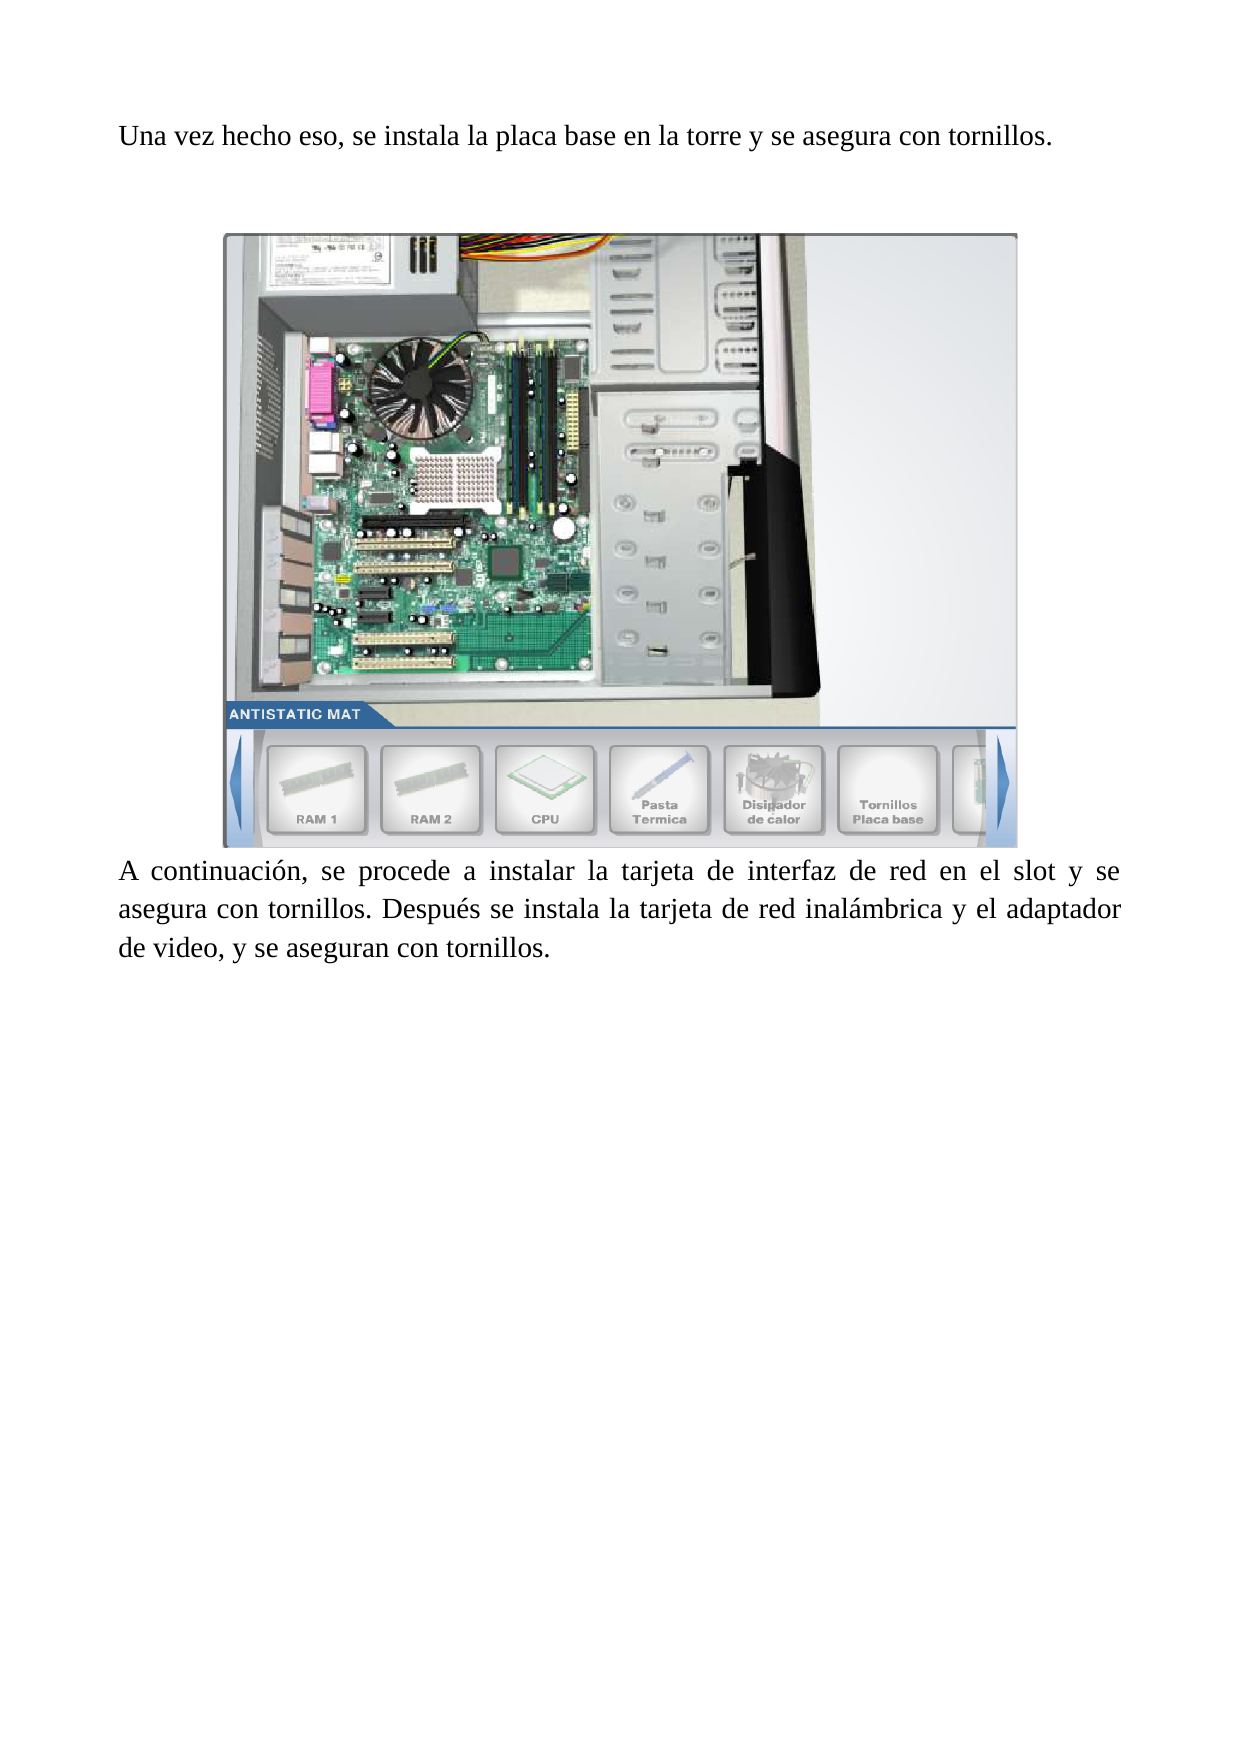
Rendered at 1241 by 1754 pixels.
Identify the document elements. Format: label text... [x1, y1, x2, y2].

text Una vez hecho eso, se instala la placa base en la torre y se asegura con tornillos. [118, 118, 1122, 152]
picture [222, 233, 1018, 848]
text A continuación, se procede a instalar la tarjeta de interfaz de red en el slot y se asegura con tornillos. Después se instala la tarjeta de red inalámbrica y el adaptador de video, y se aseguran con tornillos. [118, 848, 1122, 964]
